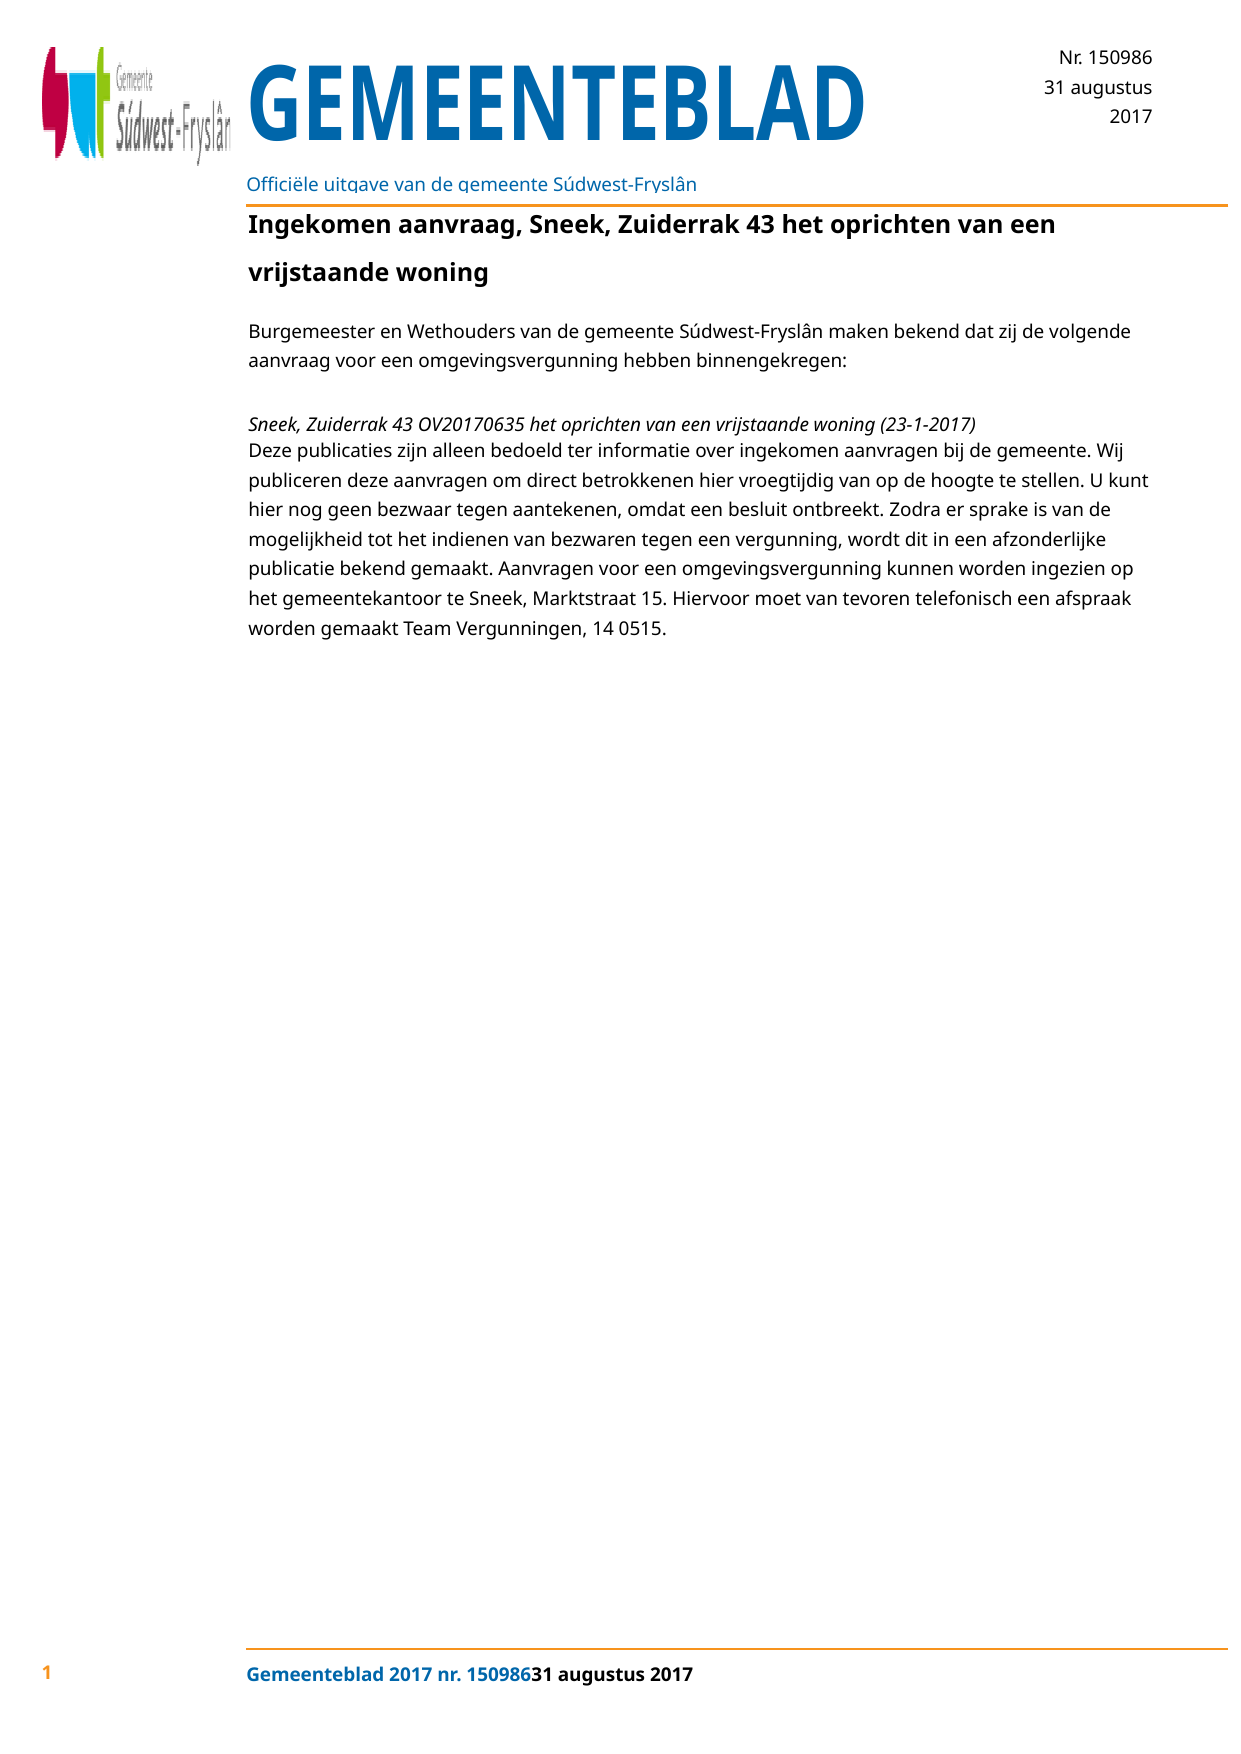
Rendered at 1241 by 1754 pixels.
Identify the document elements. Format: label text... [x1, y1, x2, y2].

text Ingekomen aanvraag, Sneek, Zuiderrak 43 het oprichten van een vrijstaande woning [248, 207, 1152, 288]
text Deze publicaties zijn alleen bedoeld ter informatie over ingekomen aanvragen bij de gemeente. Wij publiceren deze aanvragen om direct betrokkenen hier vroegtijdig van op de hoogte te stellen. U kunt hier nog geen bezwaar tegen aantekenen, omdat een besluit ontbreekt. Zodra er sprake is van de mogelijkheid tot het indienen van bezwaren tegen een vergunning, wordt dit in een afzonderlijke publicatie bekend gemaakt. Aanvragen voor een omgevingsvergunning kunnen worden ingezien op het gemeentekantoor te Sneek, Marktstraat 15. Hiervoor moet van tevoren telefonisch een afspraak worden gemaakt Team Vergunningen, 14 0515. [248, 437, 1152, 640]
picture [41, 47, 231, 172]
text Burgemeester en Wethouders van de gemeente Súdwest-Fryslân maken bekend dat zij de volgende aanvraag voor een omgevingsvergunning hebben binnengekregen: [248, 318, 1152, 373]
text Sneek, Zuiderrak 43 OV20170635 het oprichten van een vrijstaande woning (23-1-2017) [248, 411, 1152, 437]
